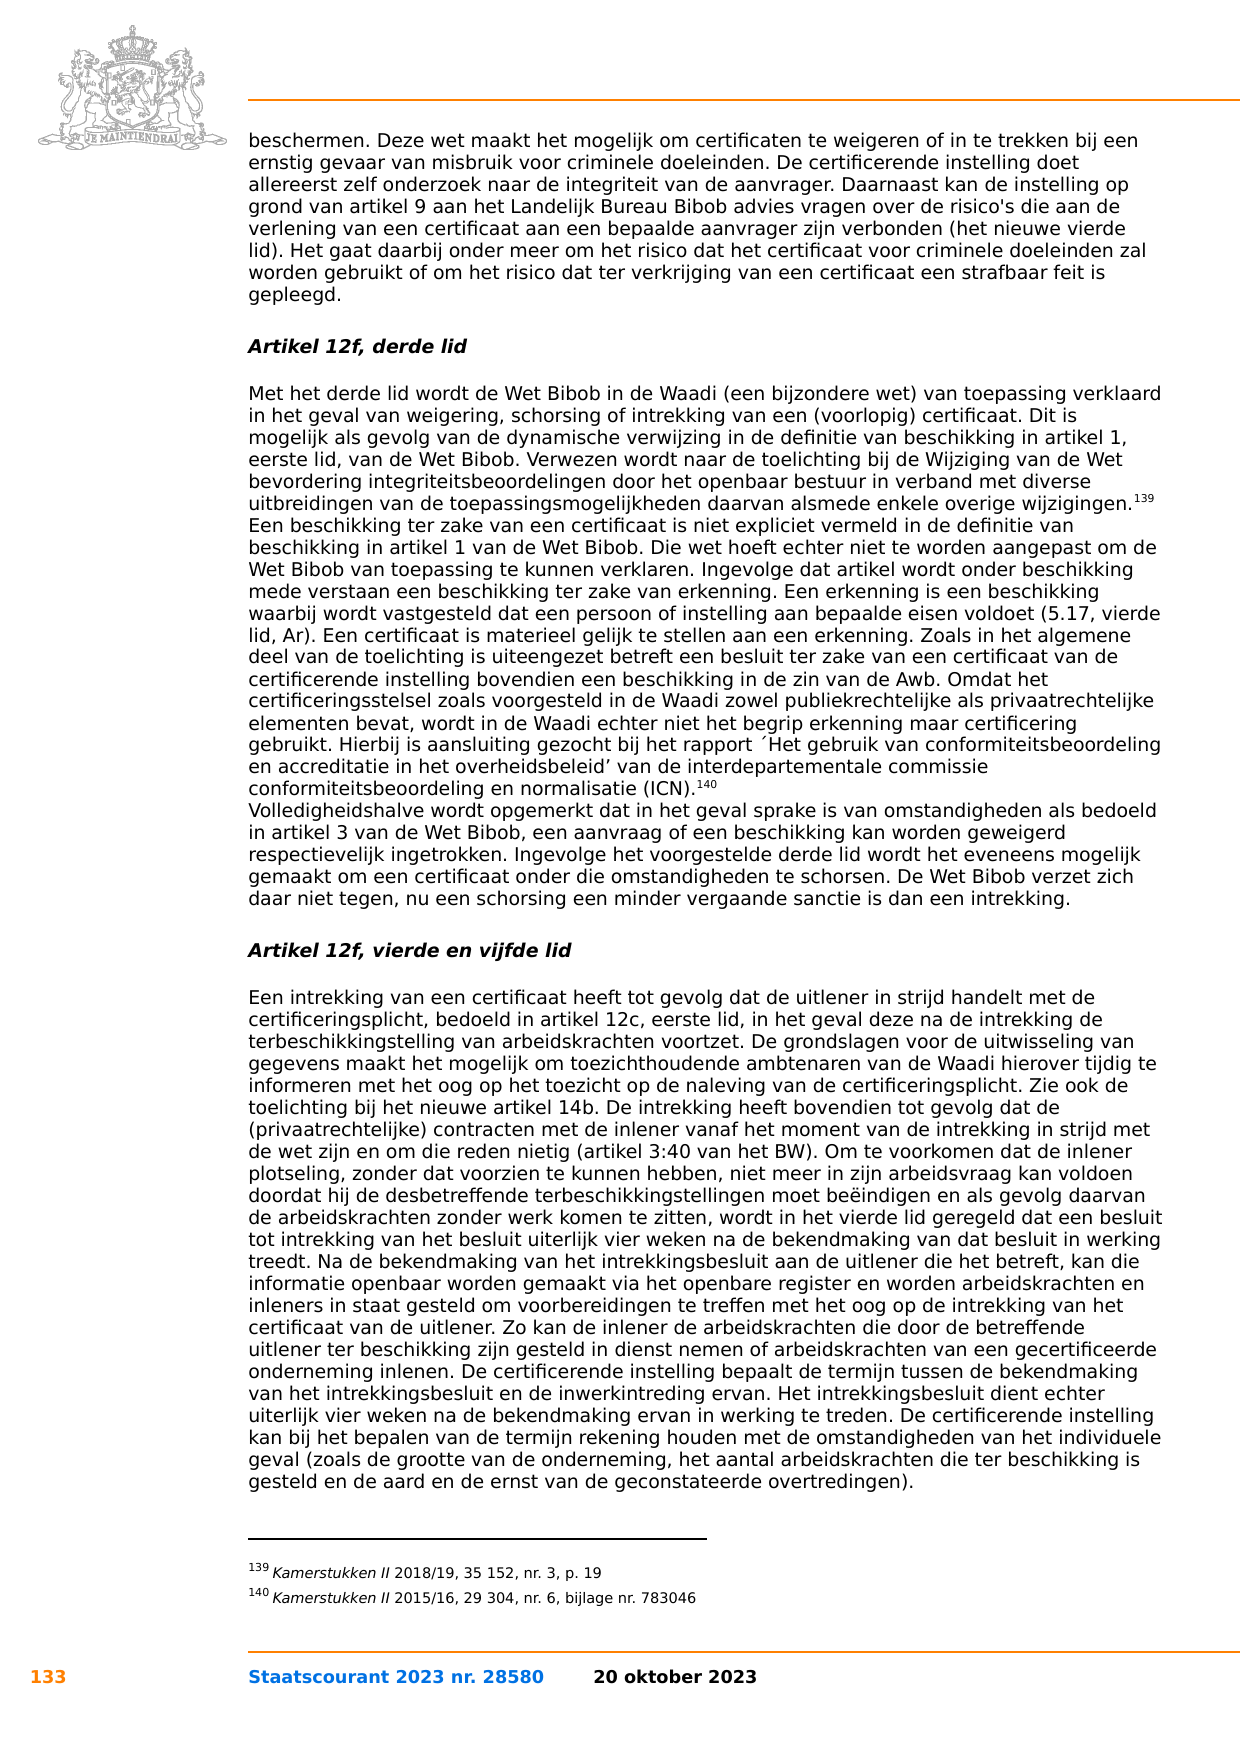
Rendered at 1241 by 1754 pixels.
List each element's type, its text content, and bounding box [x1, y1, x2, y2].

text Volledigheidshalve wordt opgemerkt dat in het geval sprake is van omstandigheden als bedoeld in artikel 3 van de Wet Bibob, een aanvraag of een beschikking kan worden geweigerd respectievelijk ingetrokken. Ingevolge het voorgestelde derde lid wordt het eveneens mogelijk gemaakt om een certificaat onder die omstandigheden te schorsen. De Wet Bibob verzet zich daar niet tegen, nu een schorsing een minder vergaande sanctie is dan een intrekking. [248, 800, 1163, 910]
subtitle Artikel 12f, vierde en vijfde lid [248, 940, 1163, 962]
text Een intrekking van een certificaat heeft tot gevolg dat de uitlener in strijd handelt met de certificeringsplicht, bedoeld in artikel 12c, eerste lid, in het geval deze na de intrekking de terbeschikkingstelling van arbeidskrachten voortzet. De grondslagen voor de uitwisseling van gegevens maakt het mogelijk om toezichthoudende ambtenaren van de Waadi hierover tijdig te informeren met het oog op het toezicht op de naleving van de certificeringsplicht. Zie ook de toelichting bij het nieuwe artikel 14b. De intrekking heeft bovendien tot gevolg dat de (privaatrechtelijke) contracten met de inlener vanaf het moment van de intrekking in strijd met de wet zijn en om die reden nietig (artikel 3:40 van het BW). Om te voorkomen dat de inlener plotseling, zonder dat voorzien te kunnen hebben, niet meer in zijn arbeidsvraag kan voldoen doordat hij de desbetreffende terbeschikkingstellingen moet beëindigen en als gevolg daarvan de arbeidskrachten zonder werk komen te zitten, wordt in het vierde lid geregeld dat een besluit tot intrekking van het besluit uiterlijk vier weken na de bekendmaking van dat besluit in werking treedt. Na de bekendmaking van het intrekkingsbesluit aan de uitlener die het betreft, kan die informatie openbaar worden gemaakt via het openbare register en worden arbeidskrachten en inleners in staat gesteld om voorbereidingen te treffen met het oog op de intrekking van het certificaat van de uitlener. Zo kan de inlener de arbeidskrachten die door de betreffende uitlener ter beschikking zijn gesteld in dienst nemen of arbeidskrachten van een gecertificeerde onderneming inlenen. De certificerende instelling bepaalt de termijn tussen de bekendmaking van het intrekkingsbesluit en de inwerkintreding ervan. Het intrekkingsbesluit dient echter uiterlijk vier weken na de bekendmaking ervan in werking te treden. De certificerende instelling kan bij het bepalen van de termijn rekening houden met de omstandigheden van het individuele geval (zoals de grootte van de onderneming, het aantal arbeidskrachten die ter beschikking is gesteld en de aard en de ernst van de geconstateerde overtredingen). [248, 987, 1163, 1493]
text Kamerstukken II 2015/16, 29 304, nr. 6, bijlage nr. 783046 [248, 1586, 1163, 1608]
text Kamerstukken II 2018/19, 35 152, nr. 3, p. 19 [248, 1561, 1163, 1583]
text Met het derde lid wordt de Wet Bibob in de Waadi (een bijzondere wet) van toepassing verklaard in het geval van weigering, schorsing of intrekking van een (voorlopig) certificaat. Dit is mogelijk als gevolg van de dynamische verwijzing in de definitie van beschikking in artikel 1, eerste lid, van de Wet Bibob. Verwezen wordt naar de toelichting bij de Wijziging van de Wet bevordering integriteitsbeoordelingen door het openbaar bestuur in verband met diverse uitbreidingen van de toepassingsmogelijkheden daarvan alsmede enkele overige wijzigingen. Een beschikking ter zake van een certificaat is niet expliciet vermeld in de definitie van beschikking in artikel 1 van de Wet Bibob. Die wet hoeft echter niet te worden aangepast om de Wet Bibob van toepassing te kunnen verklaren. Ingevolge dat artikel wordt onder beschikking mede verstaan een beschikking ter zake van erkenning. Een erkenning is een beschikking waarbij wordt vastgesteld dat een persoon of instelling aan bepaalde eisen voldoet (5.17, vierde lid, Ar). Een certificaat is materieel gelijk te stellen aan een erkenning. Zoals in het algemene deel van de toelichting is uiteengezet betreft een besluit ter zake van een certificaat van de certificerende instelling bovendien een beschikking in de zin van de Awb. Omdat het certificeringsstelsel zoals voorgesteld in de Waadi zowel publiekrechtelijke als privaatrechtelijke elementen bevat, wordt in de Waadi echter niet het begrip erkenning maar certificering gebruikt. Hierbij is aansluiting gezocht bij het rapport ´Het gebruik van conformiteitsbeoordeling en accreditatie in het overheidsbeleid’ van de interdepartementale commissie conformiteitsbeoordeling en normalisatie (ICN). [248, 383, 1163, 800]
picture [38, 25, 227, 150]
text beschermen. Deze wet maakt het mogelijk om certificaten te weigeren of in te trekken bij een ernstig gevaar van misbruik voor criminele doeleinden. De certificerende instelling doet allereerst zelf onderzoek naar de integriteit van de aanvrager. Daarnaast kan de instelling op grond van artikel 9 aan het Landelijk Bureau Bibob advies vragen over de risico's die aan de verlening van een certificaat aan een bepaalde aanvrager zijn verbonden (het nieuwe vierde lid). Het gaat daarbij onder meer om het risico dat het certificaat voor criminele doeleinden zal worden gebruikt of om het risico dat ter verkrijging van een certificaat een strafbaar feit is gepleegd. [248, 130, 1163, 306]
subtitle Artikel 12f, derde lid [248, 336, 1163, 358]
